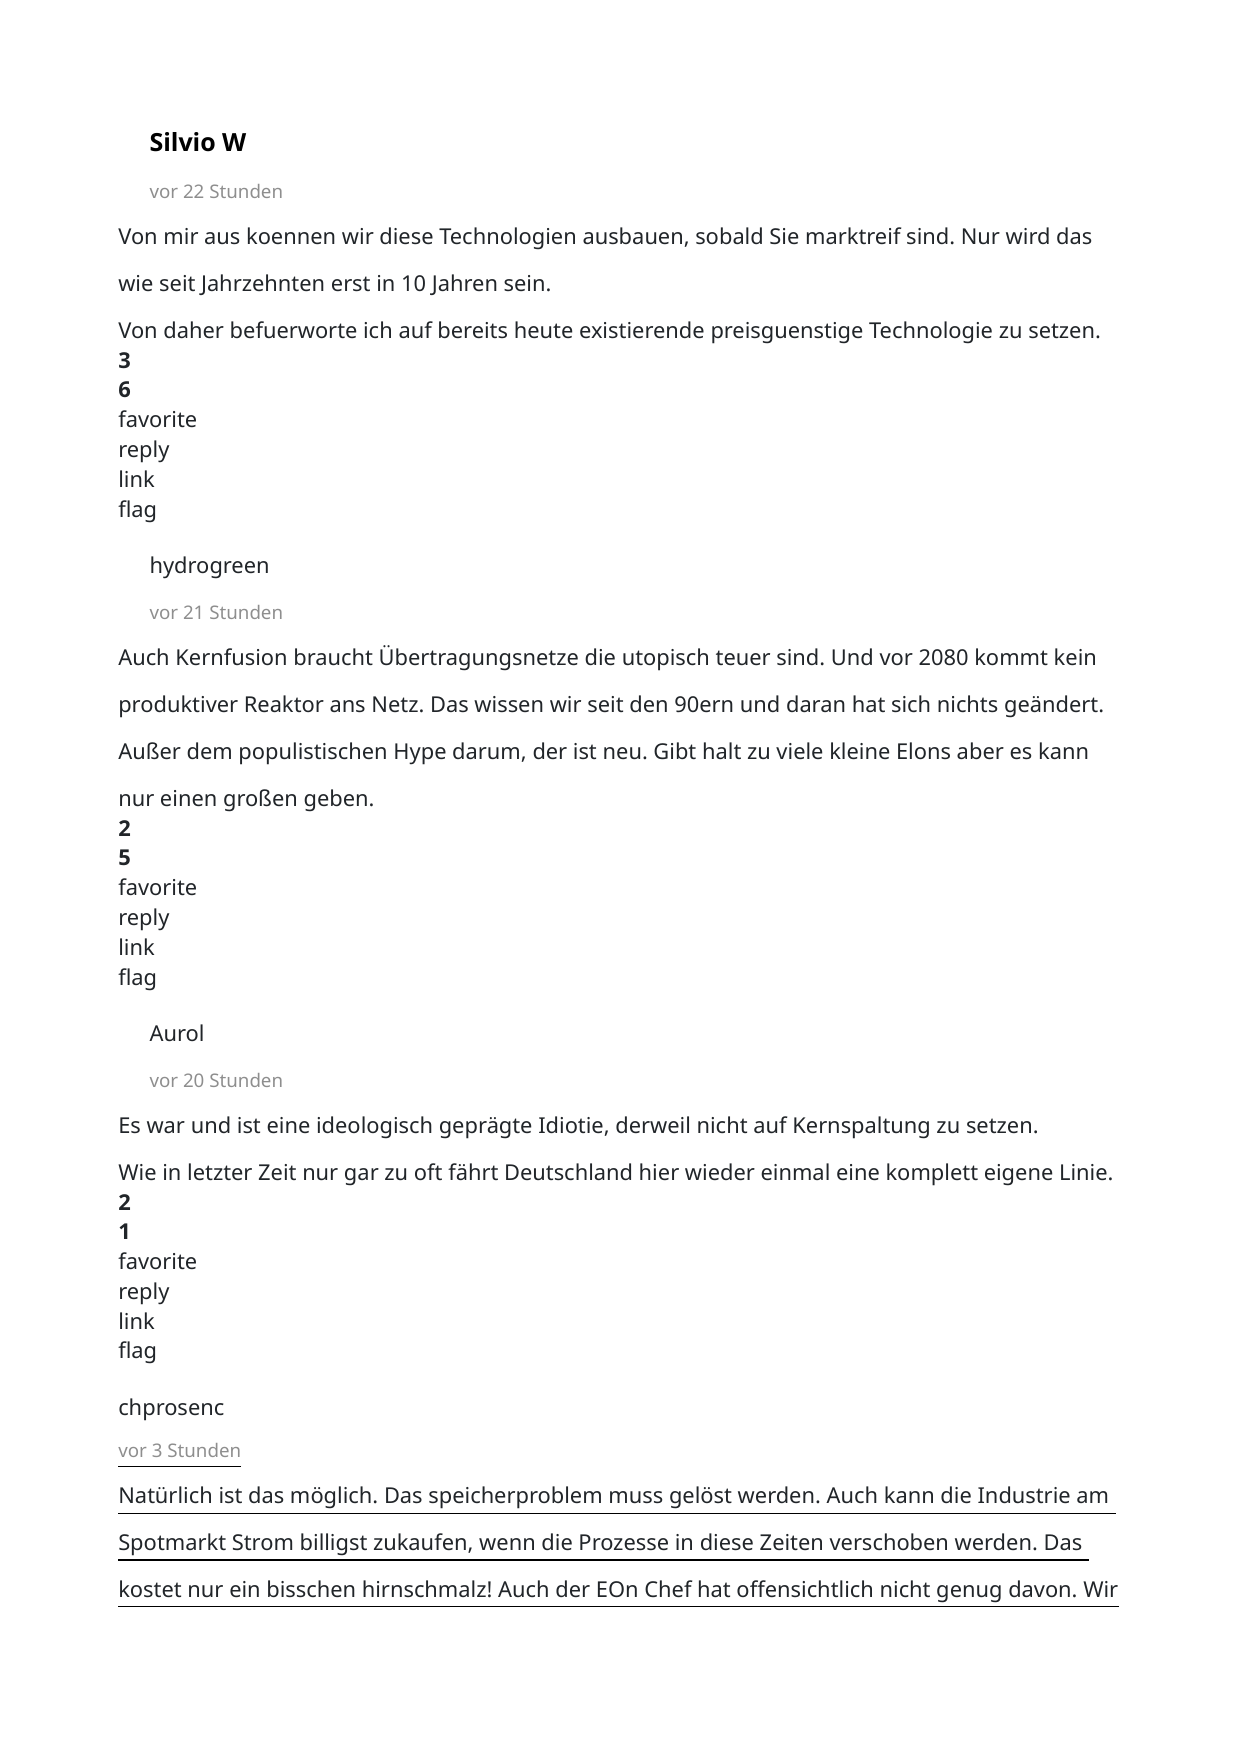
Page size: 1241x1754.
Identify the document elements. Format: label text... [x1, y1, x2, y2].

text flag [118, 494, 1122, 523]
text 2 [118, 1187, 1122, 1216]
text favorite [118, 404, 1122, 434]
text reply [118, 902, 1122, 932]
text 3 [118, 345, 1122, 374]
text 2 [118, 812, 1122, 842]
text Silvio W [149, 118, 1114, 159]
text Aurol [149, 1007, 1114, 1047]
text link [118, 464, 1122, 494]
text chprosenc [118, 1381, 1114, 1422]
text 6 [118, 374, 1122, 404]
text 5 [118, 842, 1122, 872]
text flag [118, 1336, 1122, 1365]
text flag [118, 961, 1122, 991]
text reply [118, 434, 1122, 464]
text 1 [118, 1216, 1122, 1246]
text vor 22 Stunden [149, 174, 1122, 204]
text vor 3 Stunden [118, 1437, 1122, 1467]
text vor 20 Stunden [149, 1063, 1122, 1093]
text Es war und ist eine ideologisch geprägte Idiotie, derweil nicht auf Kernspaltung zu setzen. Wie in letzter Zeit nur gar zu oft fährt Deutschland hier wieder einmal eine komplett eigene Linie. [118, 1093, 1122, 1187]
text Auch Kernfusion braucht Übertragungsnetze die utopisch teuer sind. Und vor 2080 kommt kein produktiver Reaktor ans Netz. Das wissen wir seit den 90ern und daran hat sich nichts geändert. Außer dem populistischen Hype darum, der ist neu. Gibt halt zu viele kleine Elons aber es kann nur einen großen geben. [118, 625, 1122, 812]
text link [118, 932, 1122, 961]
text favorite [118, 1246, 1122, 1276]
text link [118, 1306, 1122, 1336]
text vor 21 Stunden [149, 595, 1122, 625]
text reply [118, 1276, 1122, 1306]
text Natürlich ist das möglich. Das speicherproblem muss gelöst werden. Auch kann die Industrie am Spotmarkt Strom billigst zukaufen, wenn die Prozesse in diese Zeiten verschoben werden. Das kostet nur ein bisschen hirnschmalz! Auch der EOn Chef hat offensichtlich nicht genug davon. Wir [118, 1467, 1122, 1607]
text Von mir aus koennen wir diese Technologien ausbauen, sobald Sie marktreif sind. Nur wird das wie seit Jahrzehnten erst in 10 Jahren sein. Von daher befuerworte ich auf bereits heute existierende preisguenstige Technologie zu setzen. [118, 204, 1122, 345]
text favorite [118, 872, 1122, 902]
text hydrogreen [149, 539, 1114, 580]
